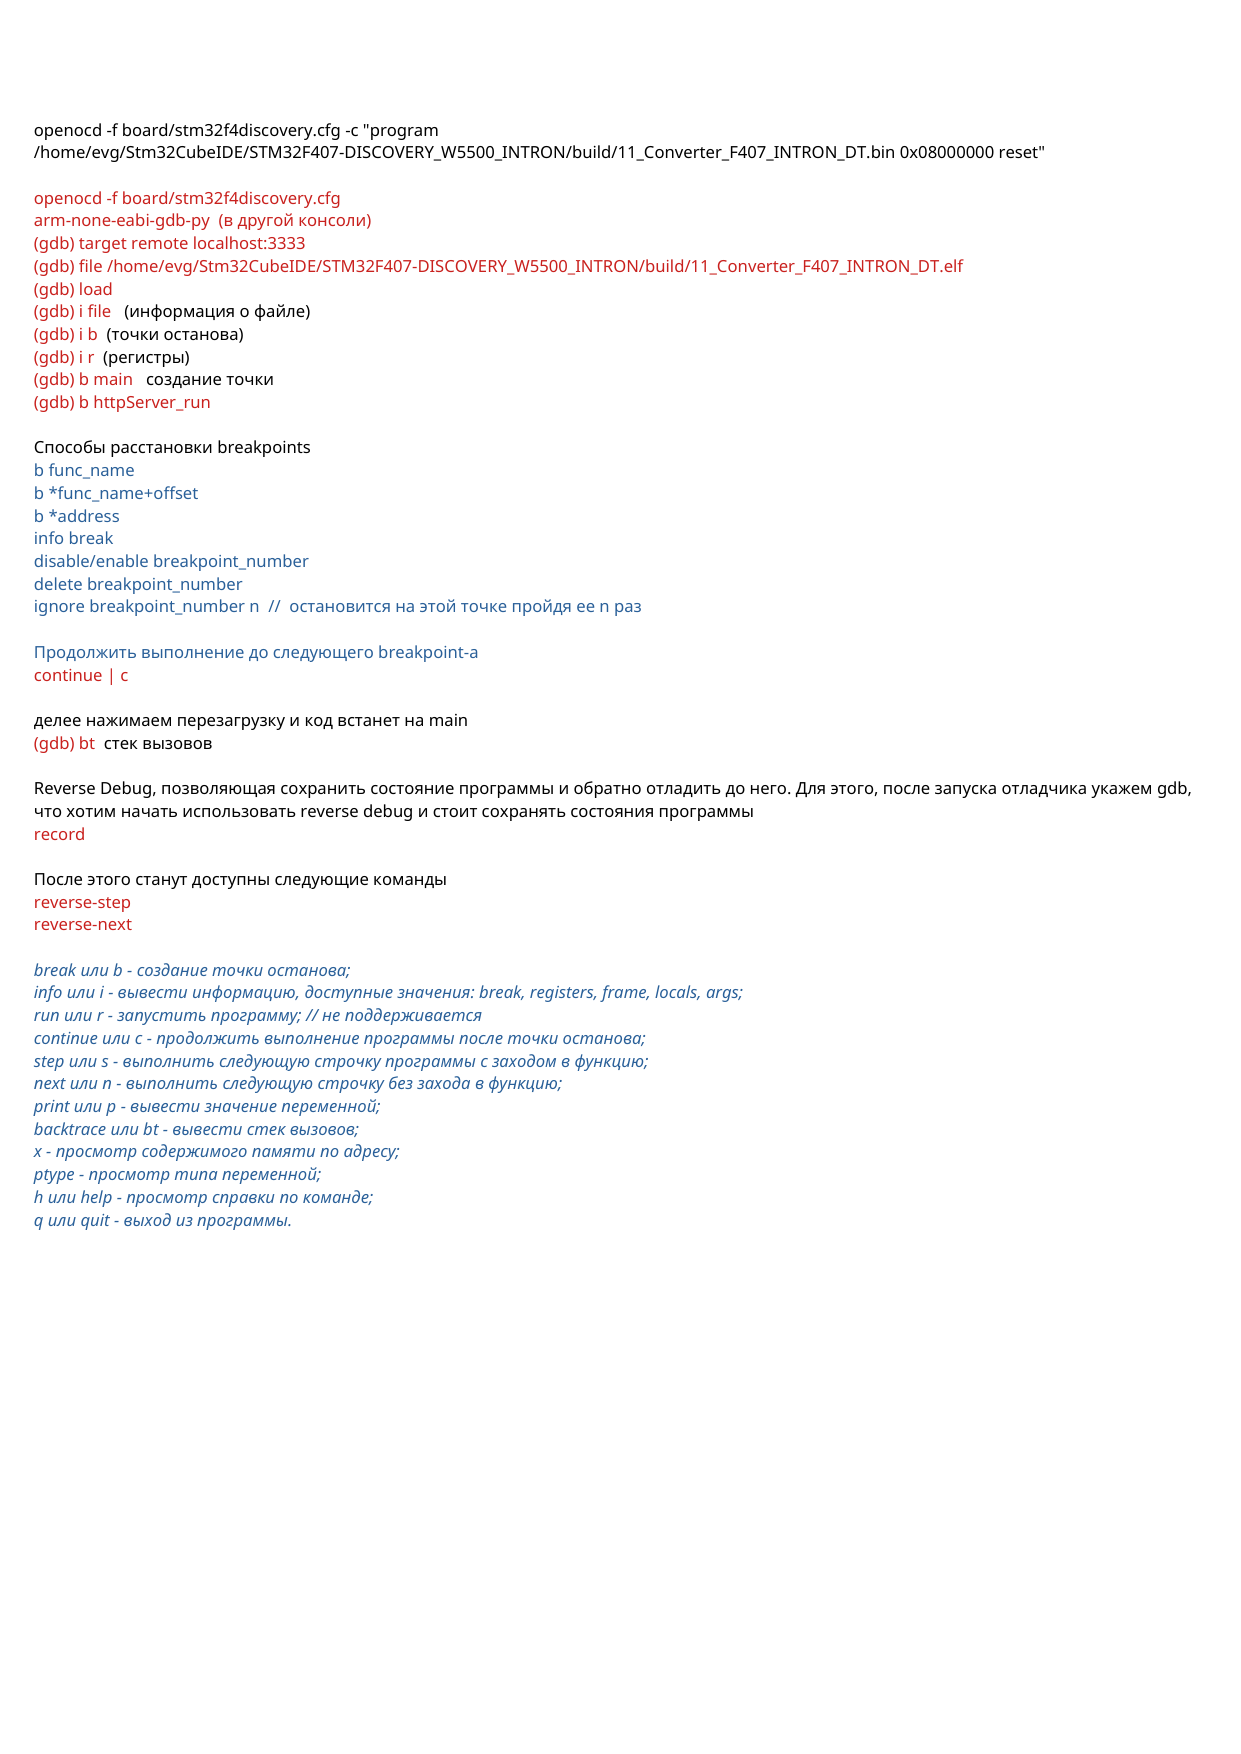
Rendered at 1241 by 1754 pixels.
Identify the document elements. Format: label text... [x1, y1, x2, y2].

text disable/enable breakpoint_number [34, 549, 1206, 572]
text После этого станут доступны следующие команды [34, 867, 1206, 890]
text arm-none-eabi-gdb-py (в другой консоли) [34, 209, 1206, 232]
text openocd -f board/stm32f4discovery.cfg [34, 186, 1206, 209]
text (gdb) bt стек вызовов [34, 731, 1206, 754]
text continue | c [34, 663, 1206, 686]
text backtrace или bt - вывести стек вызовов; [34, 1117, 1206, 1140]
text q или quit - выход из программы. [34, 1208, 1206, 1231]
text (gdb) b httpServer_run [34, 391, 1206, 413]
text (gdb) load [34, 277, 1206, 300]
text info или i - вывести информацию, доступные значения: break, registers, frame, locals, args; [34, 981, 1206, 1004]
text (gdb) i r (регистры) [34, 345, 1206, 368]
text delete breakpoint_number [34, 572, 1206, 595]
text continue или c - продолжить выполнение программы после точки останова; [34, 1026, 1206, 1049]
text h или help - просмотр справки по команде; [34, 1185, 1206, 1208]
text b func_name [34, 459, 1206, 481]
text openocd -f board/stm32f4discovery.cfg -c "program /home/evg/Stm32CubeIDE/STM32F407-DISCOVERY_W5500_INTRON/build/11_Converter_F407_INTRON_DT.bin 0x08000000 reset" [34, 118, 1206, 163]
text info break [34, 527, 1206, 549]
text b *address [34, 504, 1206, 527]
text ptype - просмотр типа переменной; [34, 1163, 1206, 1185]
text (gdb) i file (информация о файле) [34, 300, 1206, 322]
text record [34, 822, 1206, 845]
text step или s - выполнить следующую строчку программы с заходом в функцию; [34, 1049, 1206, 1072]
text print или p - вывести значение переменной; [34, 1094, 1206, 1117]
text Reverse Debug, позволяющая сохранить состояние программы и обратно отладить до него. Для этого, после запуска отладчика укажем gdb, что хотим начать использовать reverse debug и стоит сохранять состояния программы [34, 777, 1206, 822]
text ignore breakpoint_number n // остановится на этой точке пройдя ее n раз [34, 595, 1206, 618]
text (gdb) b main создание точки [34, 368, 1206, 391]
text reverse-next [34, 913, 1206, 936]
text x - просмотр содержимого памяти по адресу; [34, 1140, 1206, 1163]
text b *func_name+offset [34, 481, 1206, 504]
text next или n - выполнить следующую строчку без захода в функцию; [34, 1072, 1206, 1094]
text (gdb) i b (точки останова) [34, 322, 1206, 345]
text Способы расстановки breakpoints [34, 436, 1206, 459]
text делее нажимаем перезагрузку и код встанет на main [34, 708, 1206, 731]
text (gdb) target remote localhost:3333 [34, 232, 1206, 254]
text break или b - создание точки останова; [34, 958, 1206, 981]
text Продолжить выполнение до следующего breakpoint-а [34, 640, 1206, 663]
text run или r - запустить программу; // не поддерживается [34, 1004, 1206, 1026]
text (gdb) file /home/evg/Stm32CubeIDE/STM32F407-DISCOVERY_W5500_INTRON/build/11_Converter_F407_INTRON_DT.elf [34, 254, 1206, 277]
text reverse-step [34, 890, 1206, 913]
